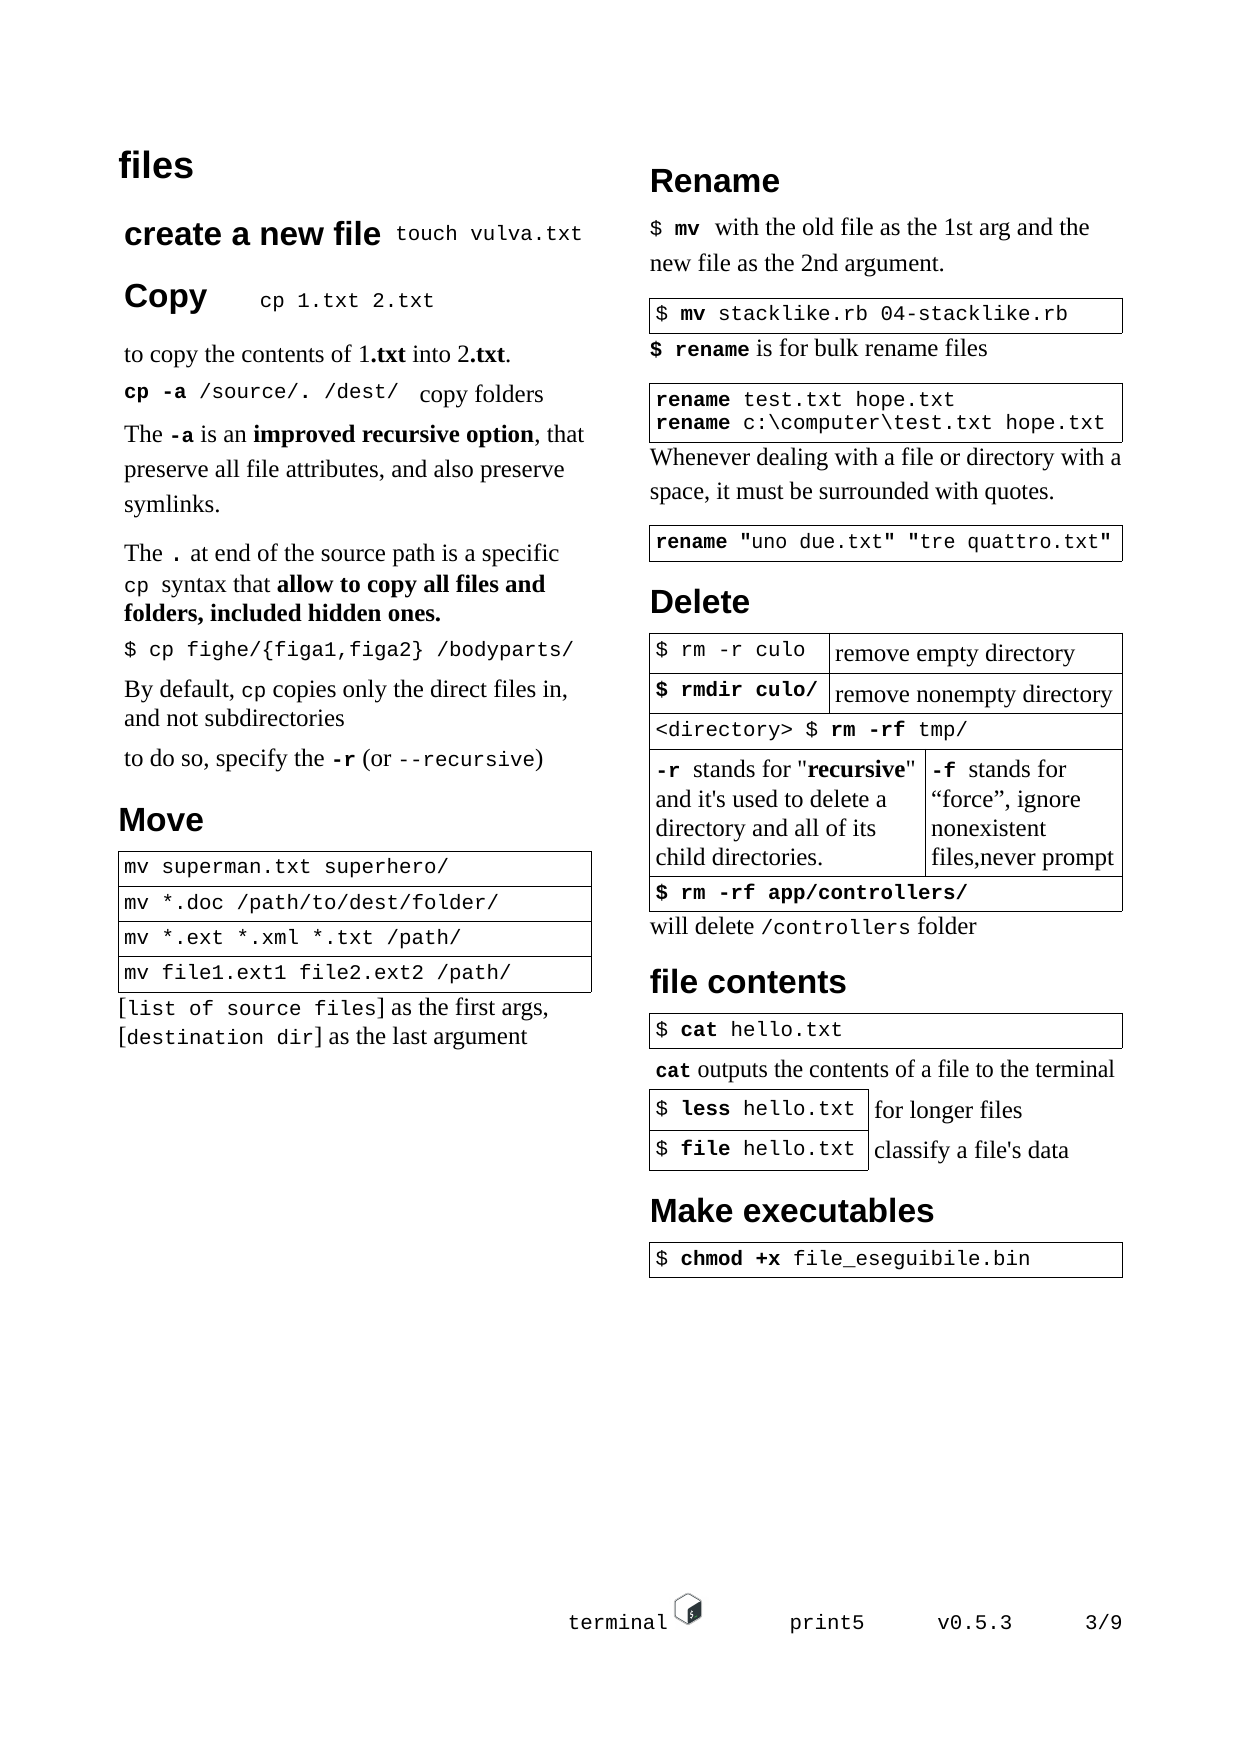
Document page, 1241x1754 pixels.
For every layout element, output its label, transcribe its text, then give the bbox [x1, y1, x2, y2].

table_header -f stands for “force”, ignore nonexistent files,never prompt [926, 750, 1122, 876]
table_cell to do so, specify the -r (or --recursive) [118, 738, 591, 779]
table_cell cp -a /source/. /dest/ [118, 373, 413, 413]
table_header $ rm -r culo [650, 634, 829, 673]
table_cell for longer files [869, 1089, 1122, 1129]
table_cell cat outputs the contents of a file to the terminal [650, 1049, 1122, 1089]
table_cell cp 1.txt 2.txt [254, 271, 591, 333]
table_header -r stands for "recursive" and it's used to delete a directory and all of its child directories. [650, 750, 925, 876]
picture [667, 1588, 709, 1630]
table_header create a new file [118, 199, 389, 271]
table_cell copy folders [414, 373, 591, 413]
text [list of source files] as the first args, [destination dir] as the last argument [118, 993, 591, 1051]
subtitle Rename [649, 161, 1122, 199]
subtitle Make executables [649, 1191, 1122, 1229]
table_header rename test.txt hope.txt rename c:\computer\test.txt hope.txt [650, 384, 1122, 442]
text $ mv with the old file as the 1st arg and the new file as the 2nd argument. [649, 212, 1122, 277]
table_header remove empty directory [830, 634, 1122, 673]
table_cell to copy the contents of 1.txt into 2.txt. [118, 333, 591, 373]
table_cell $ file hello.txt [650, 1131, 868, 1170]
text Whenever dealing with a file or directory with a space, it must be surrounded with quotes. [649, 443, 1122, 505]
table_header $ mv stacklike.rb 04-stacklike.rb [650, 299, 1122, 333]
table_cell The -a is an improved recursive option, that preserve all file attributes, and also preserve symlinks. The . at end of the source path is a specific cp syntax that allow to copy all files and folders, included hidden ones. [118, 413, 591, 633]
table_cell $ rm -rf app/controllers/ [650, 877, 1122, 911]
text $ rename is for bulk rename files [649, 334, 1122, 362]
subtitle Move [118, 799, 591, 838]
subtitle file contents [649, 962, 1122, 1000]
subtitle files [118, 143, 591, 187]
table_cell remove nonempty directory [830, 674, 1122, 713]
table_cell Copy [118, 271, 254, 333]
table_header touch vulva.txt [390, 199, 591, 271]
table_header rename "uno due.txt" "tre quattro.txt" [650, 526, 1122, 561]
table_cell classify a file's data [869, 1130, 1122, 1170]
table_cell $ cp fighe/{figa1,figa2} /bodyparts/ [118, 633, 591, 668]
table_cell <directory> $ rm -rf tmp/ [650, 714, 1122, 748]
table_header mv superman.txt superhero/ [119, 852, 591, 886]
table_cell mv *.doc /path/to/dest/folder/ [119, 887, 591, 921]
table_cell $ rmdir culo/ [650, 674, 829, 713]
text will delete /controllers folder [649, 912, 1122, 941]
table_cell $ less hello.txt [650, 1090, 868, 1129]
table_header $ chmod +x file_eseguibile.bin [650, 1243, 1122, 1277]
table_header $ cat hello.txt [650, 1014, 1122, 1048]
subtitle Delete [649, 582, 1122, 620]
table_cell mv *.ext *.xml *.txt /path/ [119, 922, 591, 956]
table_cell mv file1.ext1 file2.ext2 /path/ [119, 957, 591, 992]
table_cell By default, cp copies only the direct files in, and not subdirectories [118, 668, 591, 738]
